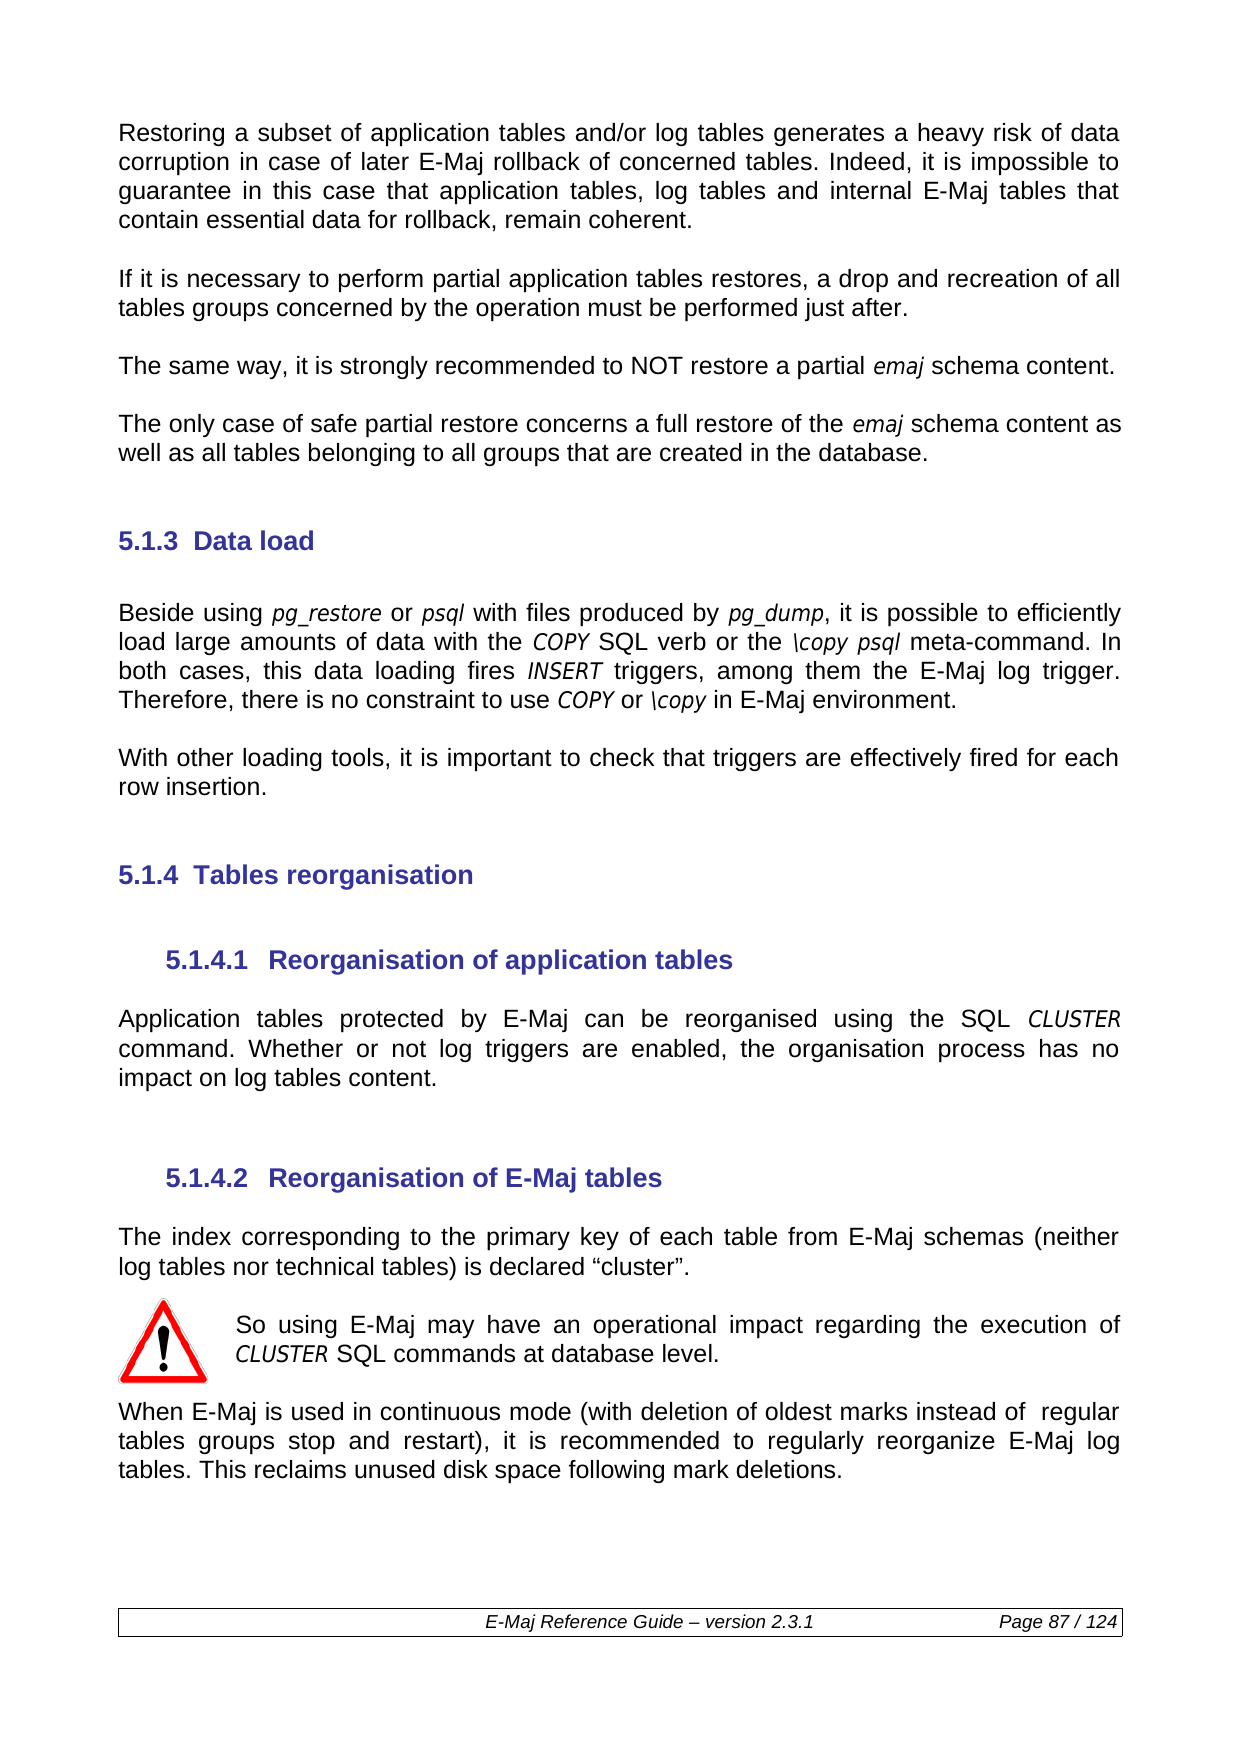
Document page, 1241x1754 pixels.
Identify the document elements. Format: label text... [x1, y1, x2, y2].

text The same way, it is strongly recommended to NOT restore a partial emaj schema content. [118, 351, 1122, 380]
text So using E-Maj may have an operational impact regarding the execution of CLUSTER SQL commands at database level. [235, 1309, 1122, 1368]
text If it is necessary to perform partial application tables restores, a drop and recreation of all tables groups concerned by the operation must be performed just after. [118, 263, 1122, 322]
text Application tables protected by E-Maj can be reorganised using the SQL CLUSTER command. Whether or not log triggers are enabled, the organisation process has no impact on log tables content. [118, 1004, 1122, 1092]
subtitle Reorganisation of application tables [165, 944, 1122, 975]
picture [118, 1298, 208, 1384]
text When E-Maj is used in continuous mode (with deletion of oldest marks instead of regular tables groups stop and restart), it is recommended to regularly reorganize E-Maj log tables. This reclaims unused disk space following mark deletions. [118, 1397, 1122, 1484]
subtitle Reorganisation of E-Maj tables [165, 1162, 1122, 1193]
text Beside using pg_restore or psql with files produced by pg_dump, it is possible to efficiently load large amounts of data with the COPY SQL verb or the \copy psql meta-command. In both cases, this data loading fires INSERT triggers, among them the E-Maj log trigger. Therefore, there is no constraint to use COPY or \copy in E-Maj environment. [118, 598, 1122, 714]
subtitle Tables reorganisation [118, 859, 1122, 890]
text Restoring a subset of application tables and/or log tables generates a heavy risk of data corruption in case of later E-Maj rollback of concerned tables. Indeed, it is impossible to guarantee in this case that application tables, log tables and internal E-Maj tables that contain essential data for rollback, remain coherent. [118, 118, 1122, 234]
text The only case of safe partial restore concerns a full restore of the emaj schema content as well as all tables belonging to all groups that are created in the database. [118, 409, 1122, 467]
text The index corresponding to the primary key of each table from E-Maj schemas (neither log tables nor technical tables) is declared “cluster”. [118, 1222, 1122, 1280]
subtitle Data load [118, 525, 1122, 556]
text With other loading tools, it is important to check that triggers are effectively fired for each row insertion. [118, 743, 1122, 801]
